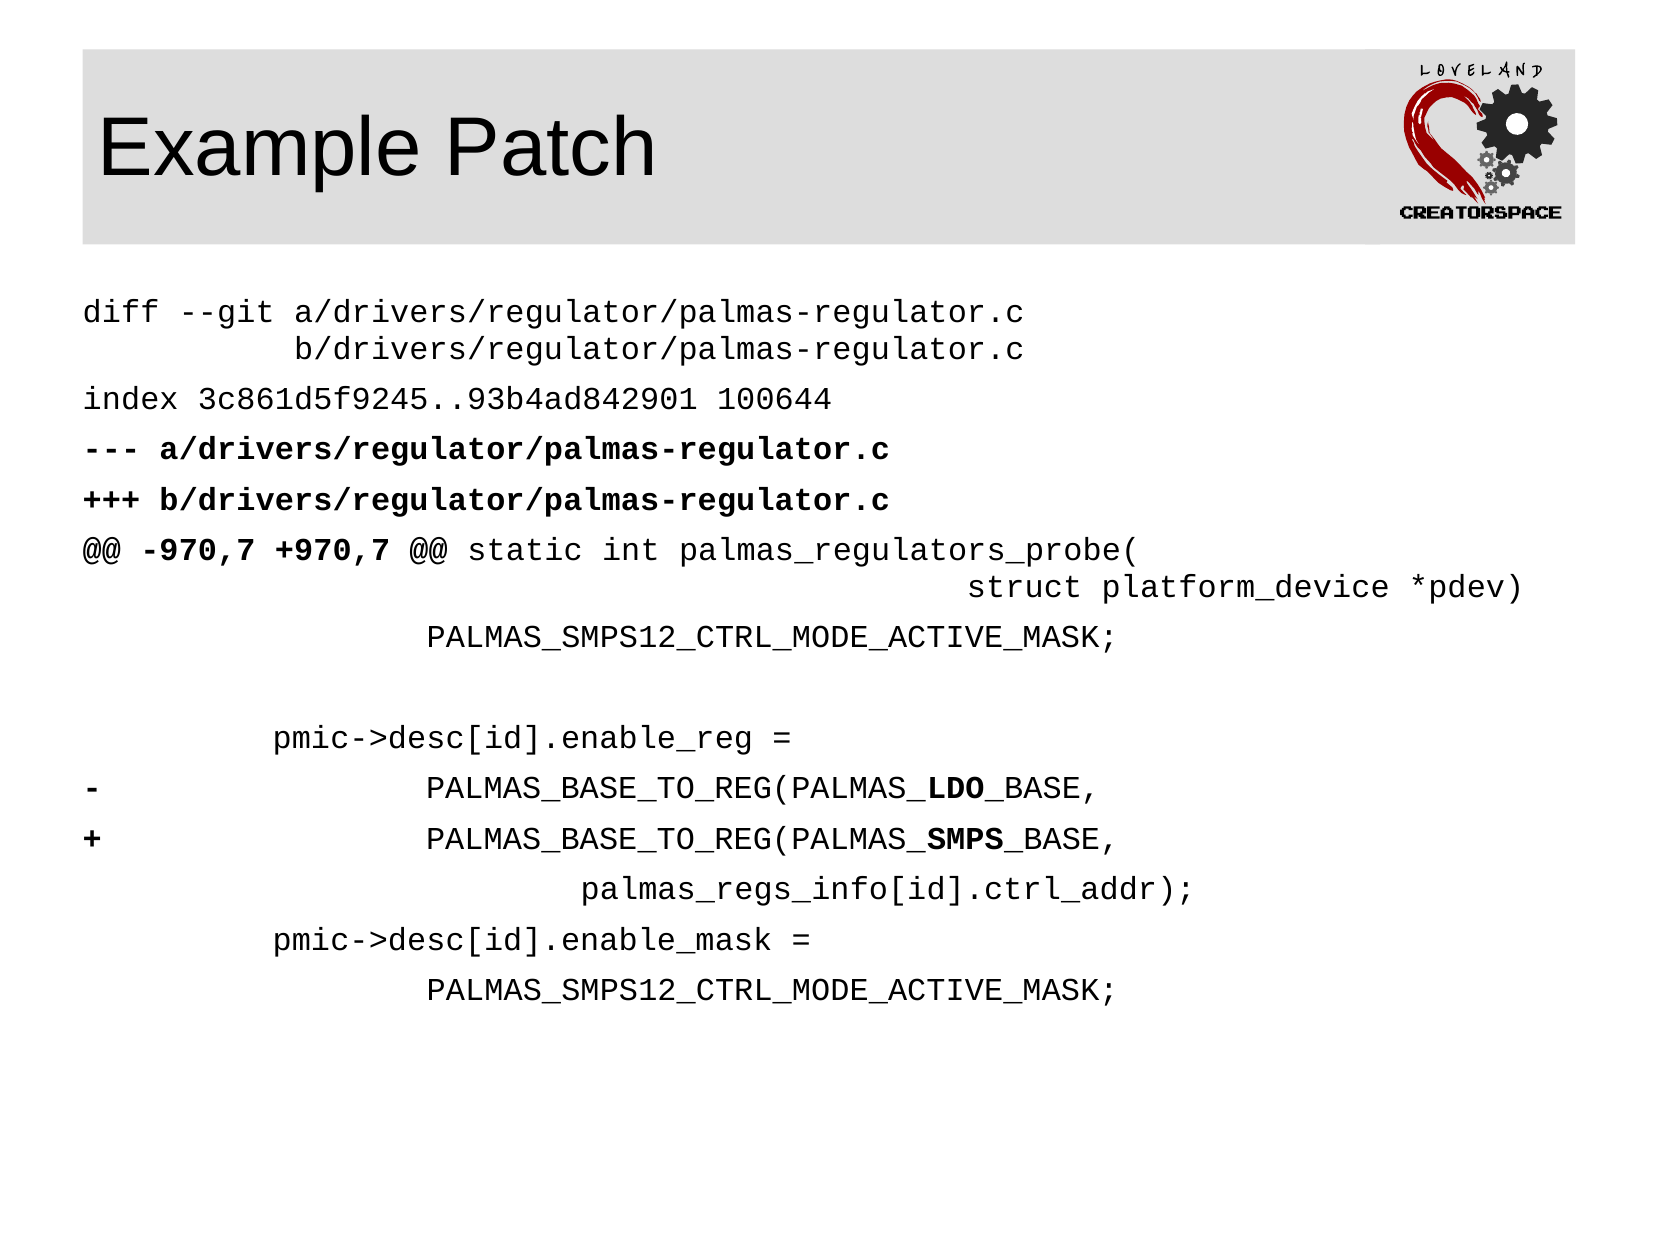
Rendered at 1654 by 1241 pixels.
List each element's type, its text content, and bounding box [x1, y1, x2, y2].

title Example Patch [82, 49, 1381, 245]
list diff --git a/drivers/regulator/palmas-regulator.c b/drivers/regulator/palmas-regulator.c index 3c861d5f9245..93b4ad842901 100644 --- a/drivers/regulator/palmas-regulator.c +++ b/drivers/regulator/palmas-regulator.c @@ -970,7 +970,7 @@ static int palmas_regulators_probe( struct platform_device *pdev) PALMAS_SMPS12_CTRL_MODE_ACTIVE_MASK; pmic->desc[id].enable_reg = - PALMAS_BASE_TO_REG(PALMAS_LDO_BASE, + PALMAS_BASE_TO_REG(PALMAS_SMPS_BASE, palmas_regs_info[id].ctrl_addr); pmic->desc[id].enable_mask = PALMAS_SMPS12_CTRL_MODE_ACTIVE_MASK; [82, 296, 1571, 1016]
